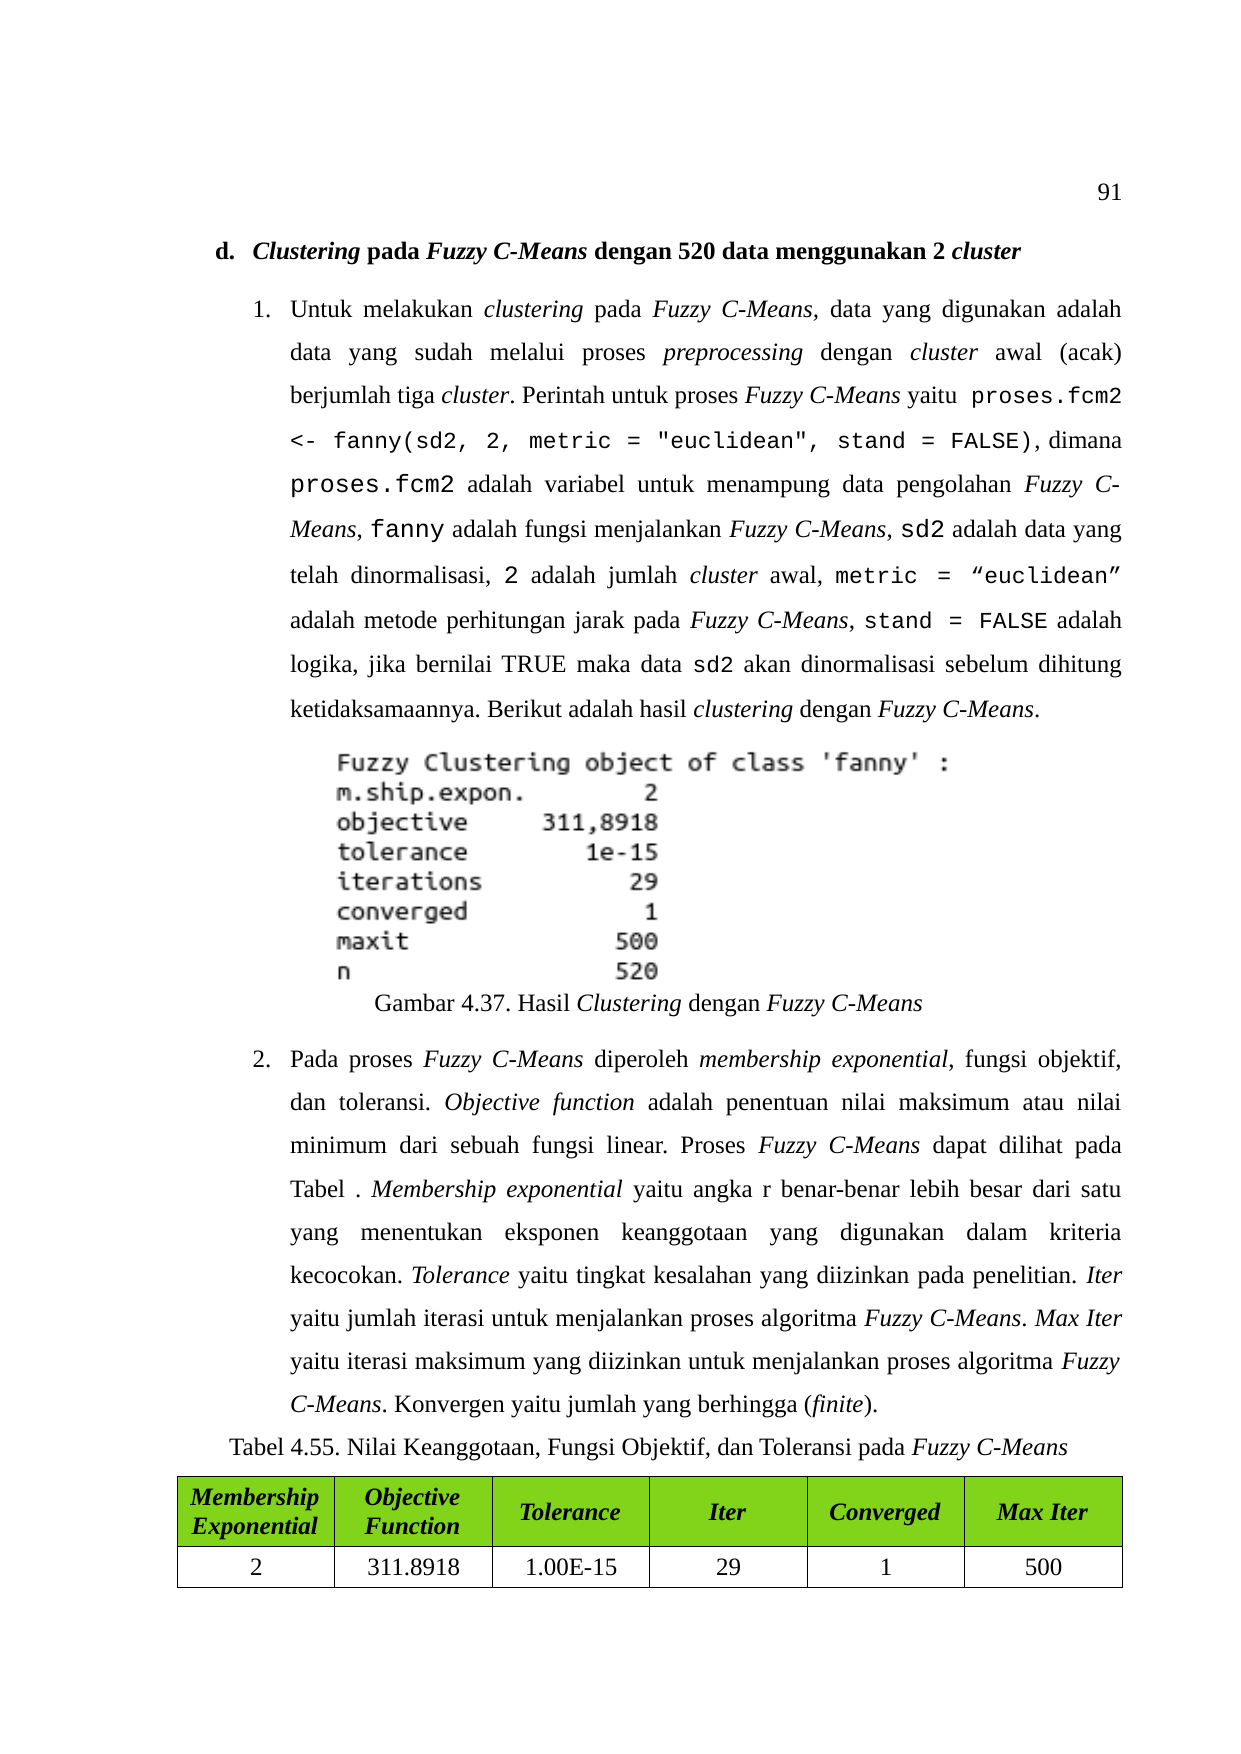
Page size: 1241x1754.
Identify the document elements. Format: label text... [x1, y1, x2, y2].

table_cell 1 [808, 1547, 964, 1587]
list Clustering pada Fuzzy C-Means dengan 520 data menggunakan 2 cluster [215, 236, 1122, 265]
table_header Max Iter [965, 1477, 1122, 1546]
list Untuk melakukan clustering pada Fuzzy C-Means, data yang digunakan adalah data yang sudah melalui proses preprocessing dengan cluster awal (acak) berjumlah tiga cluster. Perintah untuk proses Fuzzy C-Means yaitu proses.fcm2 <- fanny(sd2, 2, metric = "euclidean", stand = FALSE), dimana proses.fcm2 adalah variabel untuk menampung data pengolahan Fuzzy C-Means, fanny adalah fungsi menjalankan Fuzzy C-Means, sd2 adalah data yang telah dinormalisasi, 2 adalah jumlah cluster awal, metric = “euclidean” adalah metode perhitungan jarak pada Fuzzy C-Means, stand = FALSE adalah logika, jika bernilai TRUE maka data sd2 akan dinormalisasi sebelum dihitung ketidaksamaannya. Berikut adalah hasil clustering dengan Fuzzy C-Means. [252, 294, 1122, 723]
picture [335, 749, 964, 989]
table_cell 311.8918 [335, 1547, 492, 1587]
table_header Tolerance [493, 1477, 649, 1546]
list Gambar 4.37. Hasil Clustering dengan Fuzzy C-Means [336, 989, 963, 1017]
table_header Iter [650, 1477, 807, 1546]
text Tabel 4.55. Nilai Keanggotaan, Fungsi Objektif, dan Toleransi pada Fuzzy C-Means [177, 1432, 1122, 1461]
table_cell 500 [965, 1547, 1122, 1587]
table_header Converged [808, 1477, 964, 1546]
table_cell 2 [178, 1547, 334, 1587]
table_cell 29 [650, 1547, 807, 1587]
list Pada proses Fuzzy C-Means diperoleh membership exponential, fungsi objektif, dan toleransi. Objective function adalah penentuan nilai maksimum atau nilai minimum dari sebuah fungsi linear. Proses Fuzzy C-Means dapat dilihat pada Tabel . Membership exponential yaitu angka r benar-benar lebih besar dari satu yang menentukan eksponen keanggotaan yang digunakan dalam kriteria kecocokan. Tolerance yaitu tingkat kesalahan yang diizinkan pada penelitian. Iter yaitu jumlah iterasi untuk menjalankan proses algoritma Fuzzy C-Means. Max Iter yaitu iterasi maksimum yang diizinkan untuk menjalankan proses algoritma Fuzzy C-Means. Konvergen yaitu jumlah yang berhingga (finite). [252, 985, 1122, 1418]
table_header Objective Function [335, 1477, 492, 1546]
table_cell 1.00E-15 [493, 1547, 649, 1587]
table_header MembershipExponential [178, 1477, 334, 1546]
